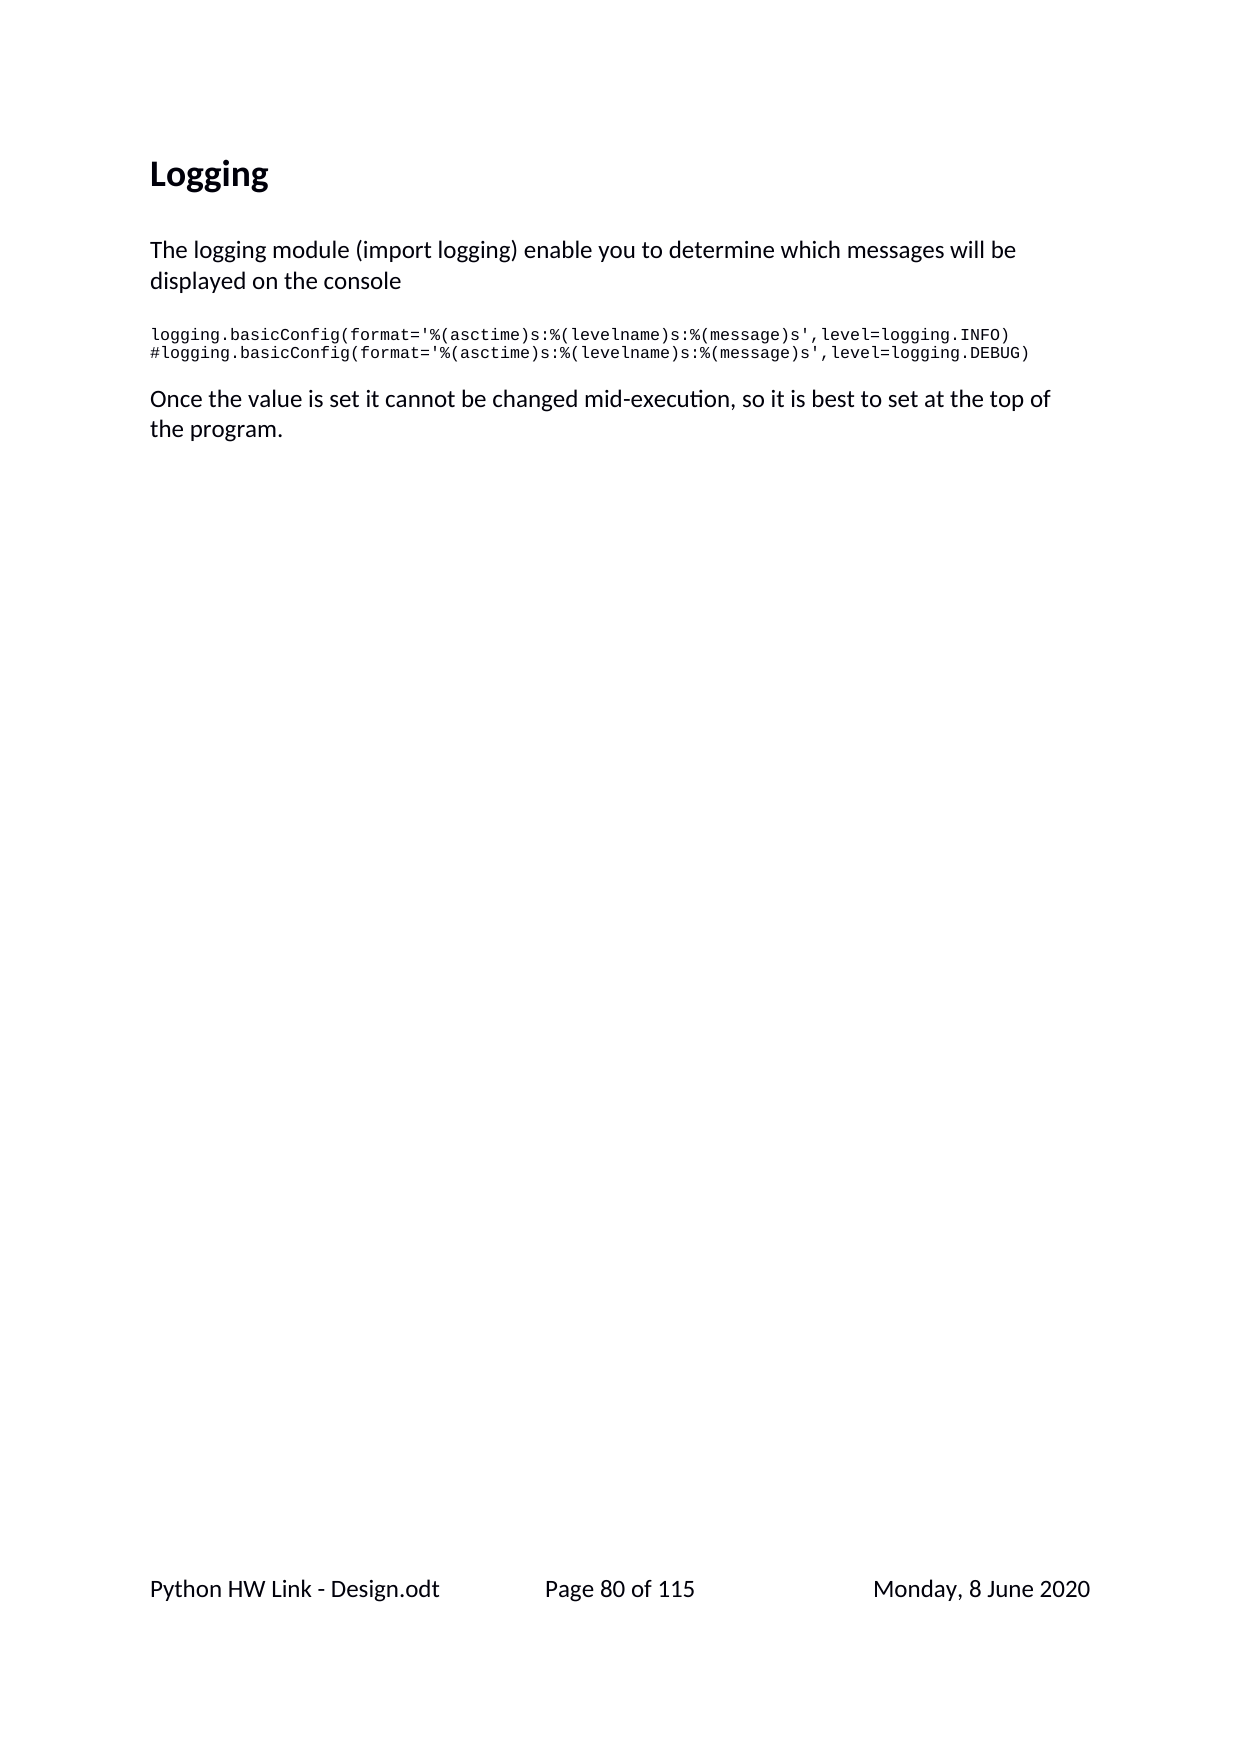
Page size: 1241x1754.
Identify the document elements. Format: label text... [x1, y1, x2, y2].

text logging.basicConfig(format='%(asctime)s:%(levelname)s:%(message)s',level=logging.INFO) [150, 326, 1090, 345]
subtitle Logging [150, 150, 1090, 196]
text Once the value is set it cannot be changed mid-execution, so it is best to set at the top of the program. [150, 383, 1090, 444]
text The logging module (import logging) enable you to determine which messages will be displayed on the console [150, 235, 1090, 296]
text #logging.basicConfig(format='%(asctime)s:%(levelname)s:%(message)s',level=logging.DEBUG) [150, 345, 1090, 364]
